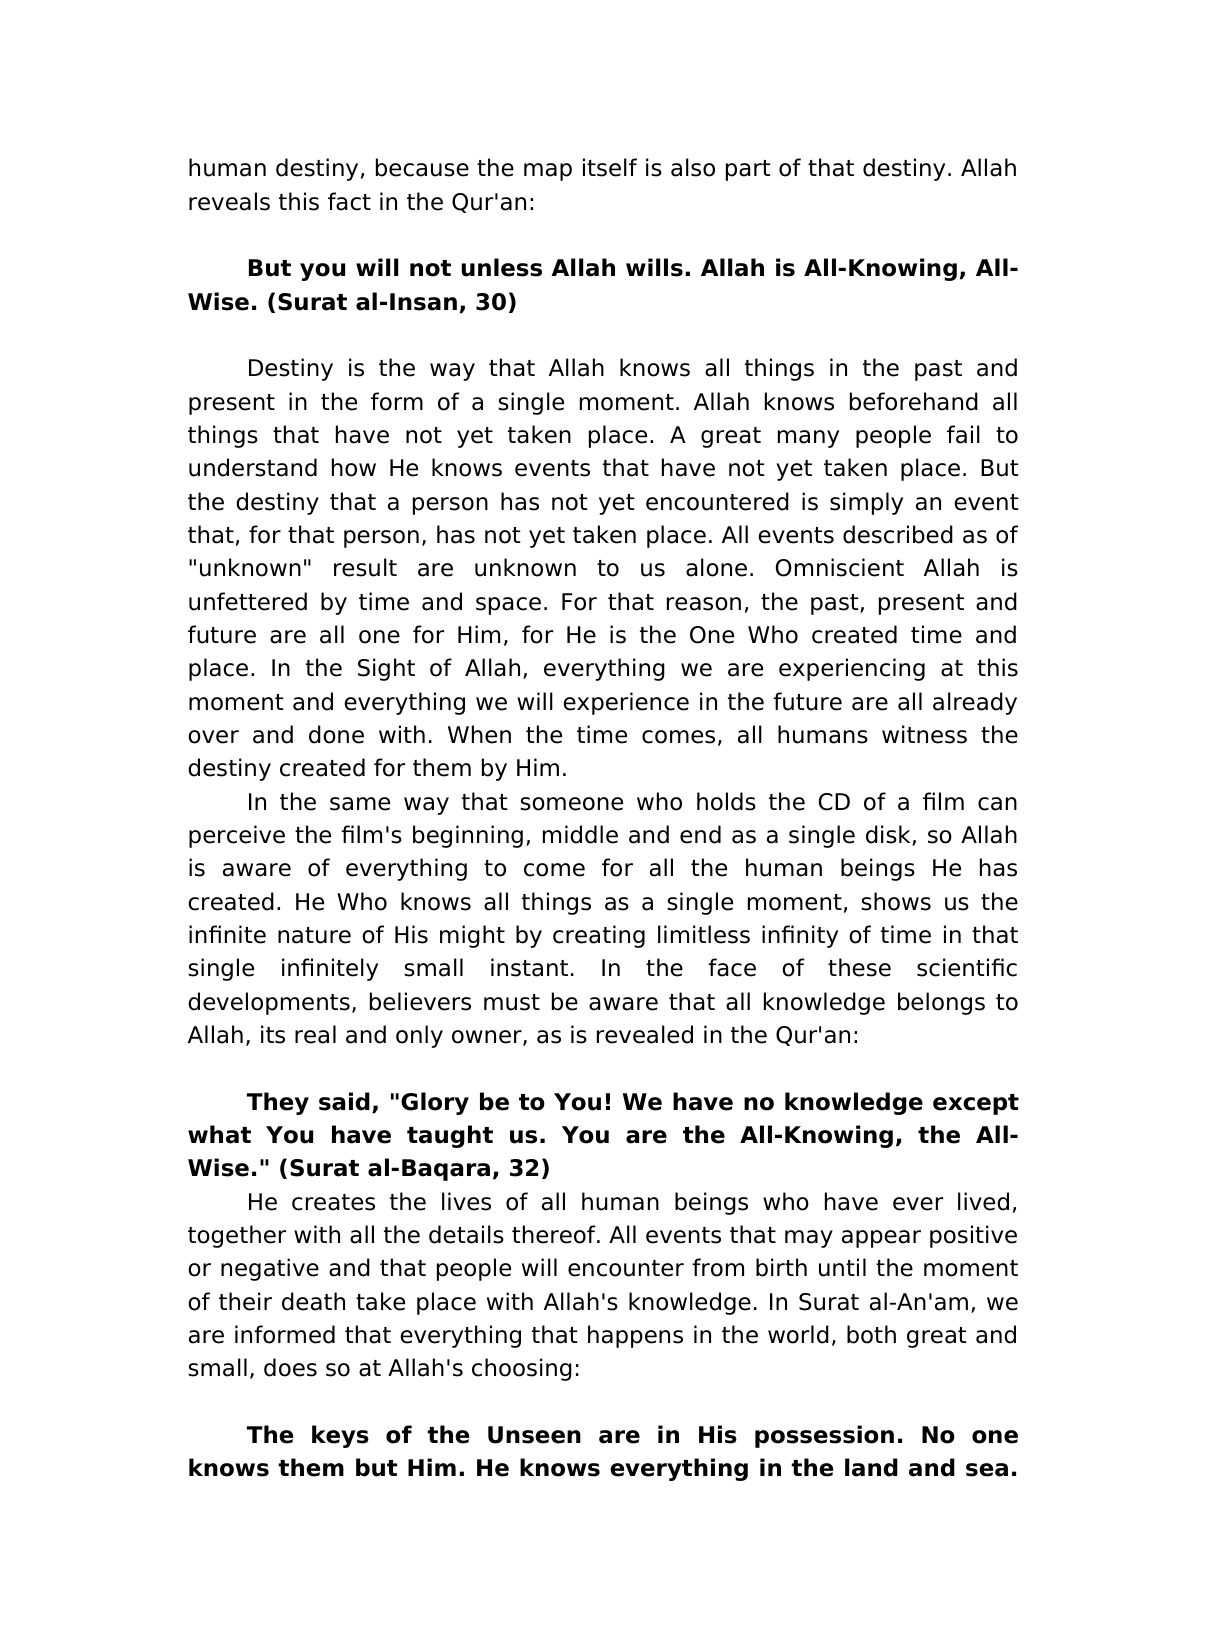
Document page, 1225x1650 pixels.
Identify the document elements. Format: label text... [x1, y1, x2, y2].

text The keys of the Unseen are in His possession. No one knows them but Him. He knows everything in the land and sea. [187, 1417, 1020, 1483]
text He creates the lives of all human beings who have ever lived, together with all the details thereof. All events that may appear positive or negative and that people will encounter from birth until the moment of their death take place with Allah's knowledge. In Surat al-An'am, we are informed that everything that happens in the world, both great and small, does so at Allah's choosing: [187, 1183, 1020, 1383]
text In the same way that someone who holds the CD of a film can perceive the film's beginning, middle and end as a single disk, so Allah is aware of everything to come for all the human beings He has created. He Who knows all things as a single moment, shows us the infinite nature of His might by creating limitless infinity of time in that single infinitely small instant. In the face of these scientific developments, believers must be aware that all knowledge belongs to Allah, its real and only owner, as is revealed in the Qur'an: [187, 783, 1020, 1050]
text Destiny is the way that Allah knows all things in the past and present in the form of a single moment. Allah knows beforehand all things that have not yet taken place. A great many people fail to understand how He knows events that have not yet taken place. But the destiny that a person has not yet encountered is simply an event that, for that person, has not yet taken place. All events described as of "unknown" result are unknown to us alone. Omniscient Allah is unfettered by time and space. For that reason, the past, present and future are all one for Him, for He is the One Who created time and place. In the Sight of Allah, everything we are experiencing at this moment and everything we will experience in the future are all already over and done with. When the time comes, all humans witness the destiny created for them by Him. [187, 350, 1020, 783]
text They said, "Glory be to You! We have no knowledge except what You have taught us. You are the All-Knowing, the All-Wise." (Surat al-Baqara, 32) [187, 1083, 1020, 1183]
text But you will not unless Allah wills. Allah is All-Knowing, All-Wise. (Surat al-Insan, 30) [187, 250, 1020, 317]
text human destiny, because the map itself is also part of that destiny. Allah reveals this fact in the Qur'an: [187, 150, 1020, 217]
